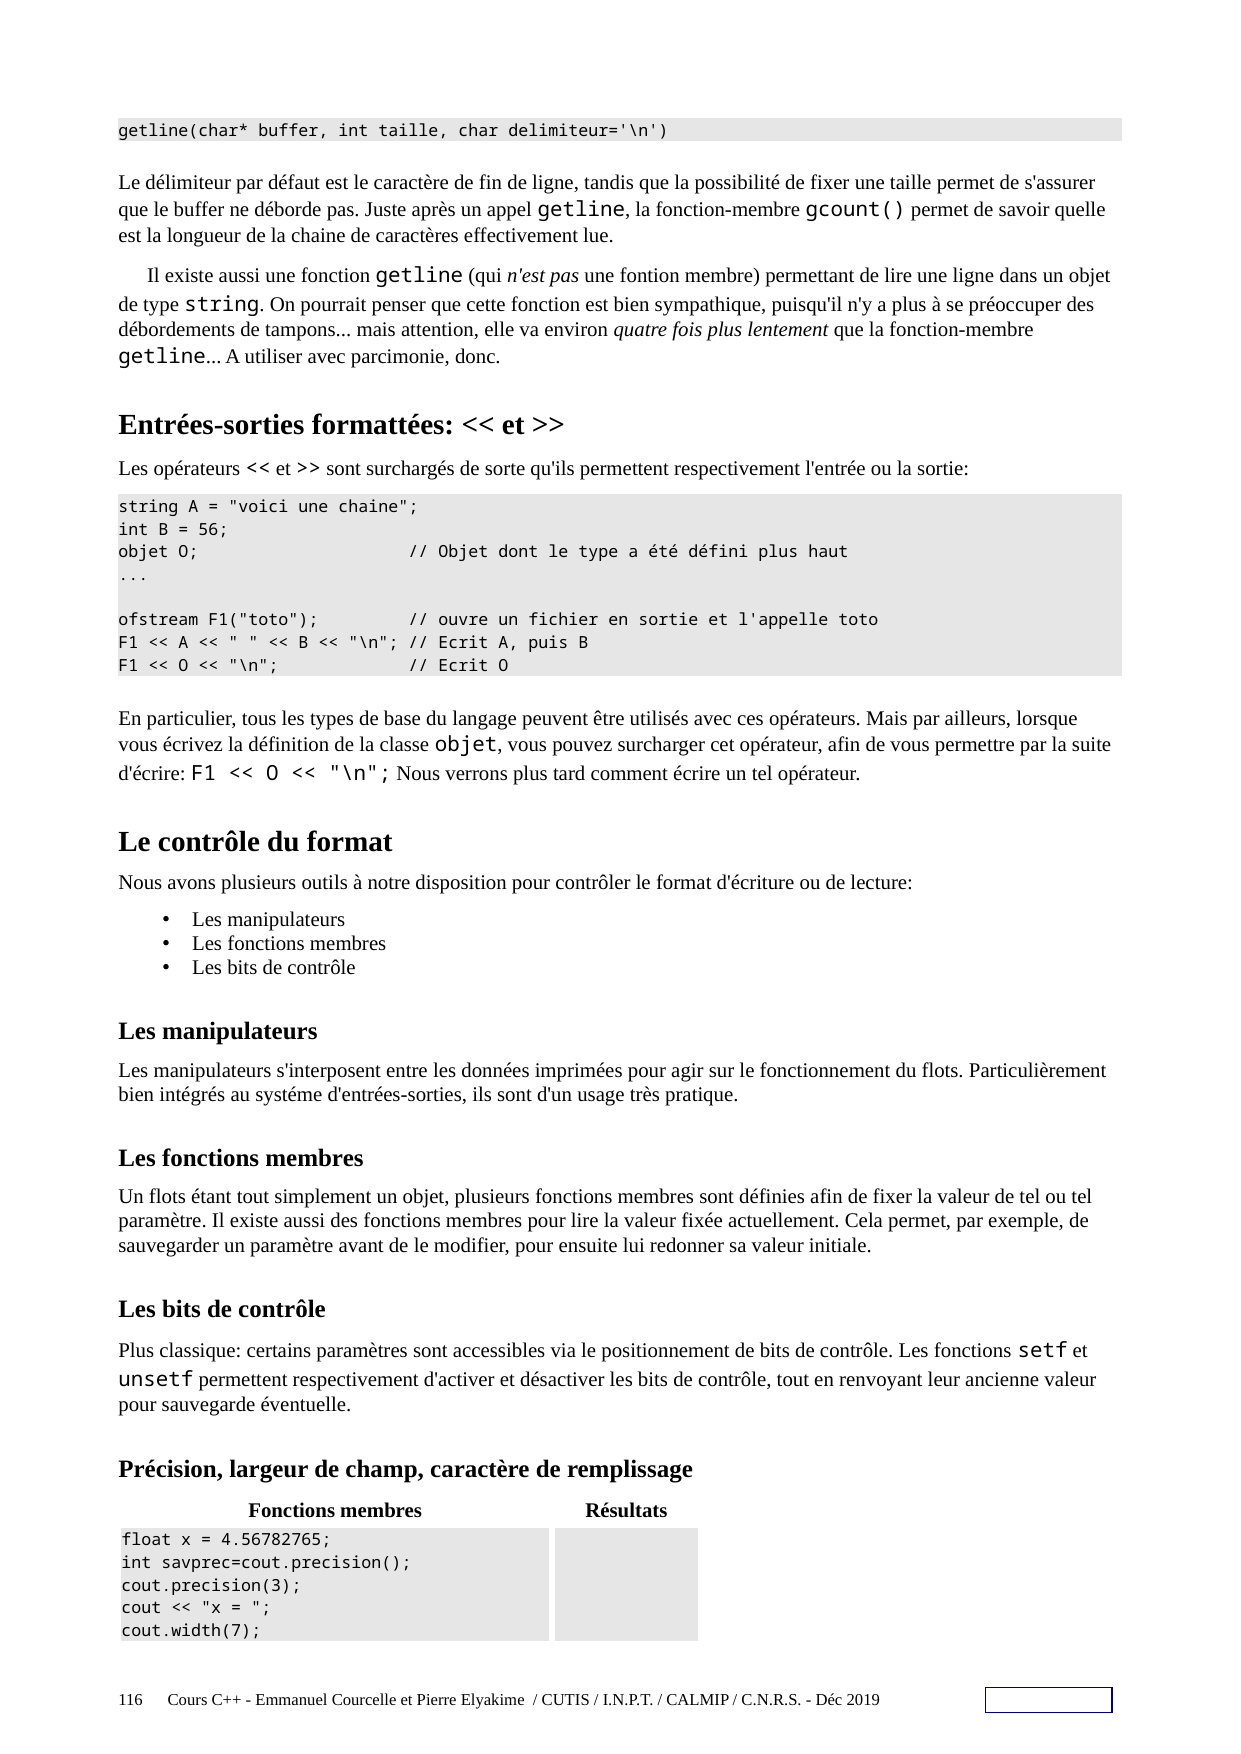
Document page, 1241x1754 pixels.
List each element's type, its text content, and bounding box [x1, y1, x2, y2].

text F1 << O << "\n"; // Ecrit O [118, 653, 1122, 676]
text ofstream F1("toto"); // ouvre un fichier en sortie et l'appelle toto [118, 608, 1122, 631]
table_cell float x = 4.56782765; int savprec=cout.precision(); cout.precision(3); cout << "x = "; cout.width(7); [118, 1525, 552, 1644]
subtitle Entrées-sorties formattées: << et >> [118, 407, 1122, 441]
text getline(char* buffer, int taille, char delimiteur='\n') [118, 118, 1122, 141]
text string A = "voici une chaine"; [118, 494, 1122, 517]
text Le délimiteur par défaut est le caractère de fin de ligne, tandis que la possibilité de fixer une taille permet de s'assurer que le buffer ne déborde pas. Juste après un appel getline, la fonction-membre gcount() permet de savoir quelle est la longueur de la chaine de caractères effectivement lue. [118, 170, 1122, 247]
subtitle Les bits de contrôle [118, 1294, 1122, 1323]
text Nous avons plusieurs outils à notre disposition pour contrôler le format d'écriture ou de lecture: [118, 870, 1122, 894]
text Les manipulateurs s'interposent entre les données imprimées pour agir sur le fonctionnement du flots. Particulièrement bien intégrés au systéme d'entrées-sorties, ils sont d'un usage très pratique. [118, 1057, 1122, 1106]
text int B = 56; [118, 517, 1122, 540]
subtitle Le contrôle du format [118, 824, 1122, 857]
table_cell [552, 1525, 701, 1644]
text Un flots étant tout simplement un objet, plusieurs fonctions membres sont définies afin de fixer la valeur de tel ou tel paramètre. Il existe aussi des fonctions membres pour lire la valeur fixée actuellement. Cela permet, par exemple, de sauvegarder un paramètre avant de le modifier, pour ensuite lui redonner sa valeur initiale. [118, 1184, 1122, 1257]
table_header Fonctions membres [118, 1495, 552, 1525]
subtitle Les fonctions membres [118, 1143, 1122, 1172]
list Les manipulateurs [162, 907, 1122, 931]
list Les bits de contrôle [162, 955, 1122, 979]
text Les opérateurs << et >> sont surchargés de sorte qu'ils permettent respectivement l'entrée ou la sortie: [118, 453, 1122, 482]
text En particulier, tous les types de base du langage peuvent être utilisés avec ces opérateurs. Mais par ailleurs, lorsque vous écrivez la définition de la classe objet, vous pouvez surcharger cet opérateur, afin de vous permettre par la suite d'écrire: F1 << O << "\n"; Nous verrons plus tard comment écrire un tel opérateur. [118, 706, 1122, 786]
table_header Résultats [552, 1495, 701, 1525]
text ... [118, 562, 1122, 585]
text F1 << A << " " << B << "\n"; // Ecrit A, puis B [118, 631, 1122, 653]
text Plus classique: certains paramètres sont accessibles via le positionnement de bits de contrôle. Les fonctions setf et unsetf permettent respectivement d'activer et désactiver les bits de contrôle, tout en renvoyant leur ancienne valeur pour sauvegarde éventuelle. [118, 1335, 1122, 1416]
subtitle Précision, largeur de champ, caractère de remplissage [118, 1454, 1122, 1482]
text Il existe aussi une fonction getline (qui n'est pas une fontion membre) permettant de lire une ligne dans un objet de type string. On pourrait penser que cette fonction est bien sympathique, puisqu'il n'y a plus à se préoccuper des débordements de tampons... mais attention, elle va environ quatre fois plus lentement que la fonction-membre getline... A utiliser avec parcimonie, donc. [118, 259, 1122, 370]
list Les fonctions membres [162, 931, 1122, 955]
text objet O; // Objet dont le type a été défini plus haut [118, 540, 1122, 562]
subtitle Les manipulateurs [118, 1016, 1122, 1045]
